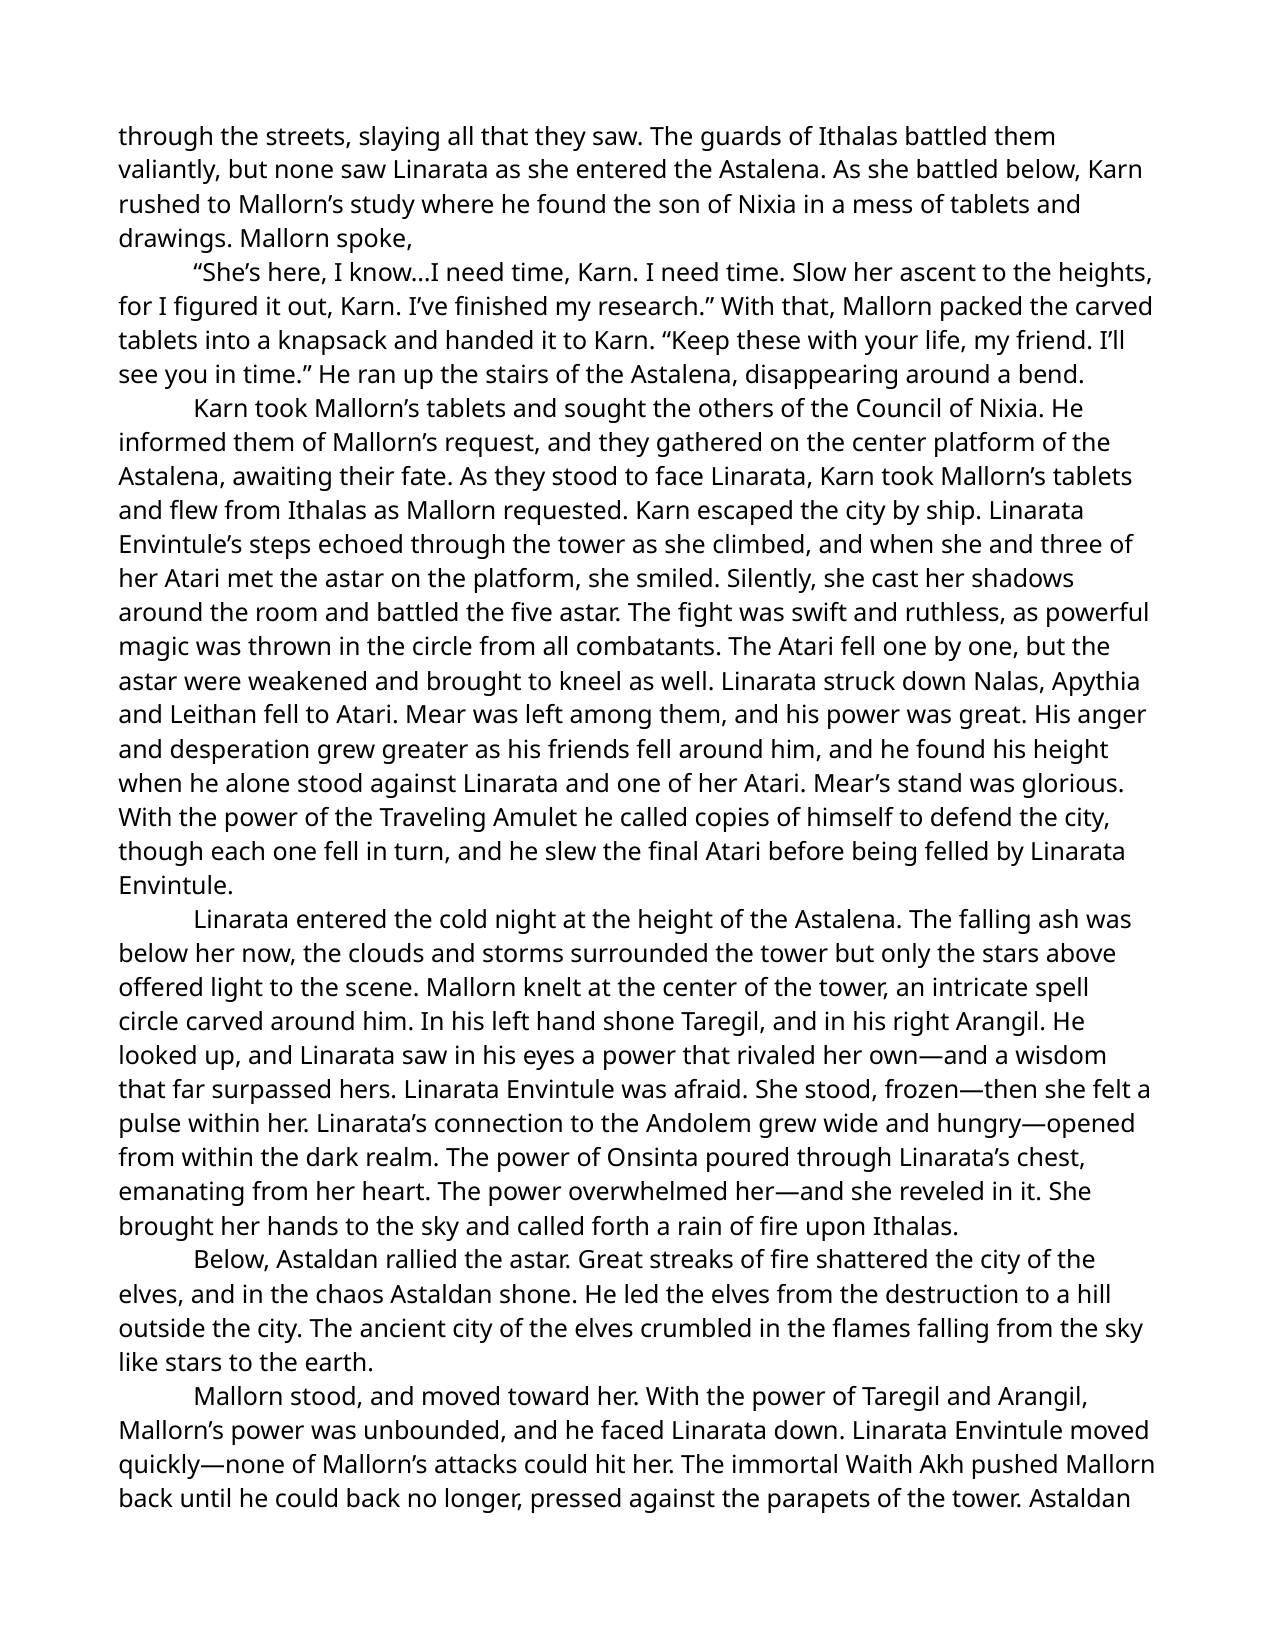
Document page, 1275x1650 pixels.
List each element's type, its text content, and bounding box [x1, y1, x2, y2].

text Karn took Mallorn’s tablets and sought the others of the Council of Nixia. He informed them of Mallorn’s request, and they gathered on the center platform of the Astalena, awaiting their fate. As they stood to face Linarata, Karn took Mallorn’s tablets and flew from Ithalas as Mallorn requested. Karn escaped the city by ship. Linarata Envintule’s steps echoed through the tower as she climbed, and when she and three of her Atari met the astar on the platform, she smiled. Silently, she cast her shadows around the room and battled the five astar. The fight was swift and ruthless, as powerful magic was thrown in the circle from all combatants. The Atari fell one by one, but the astar were weakened and brought to kneel as well. Linarata struck down Nalas, Apythia and Leithan fell to Atari. Mear was left among them, and his power was great. His anger and desperation grew greater as his friends fell around him, and he found his height when he alone stood against Linarata and one of her Atari. Mear’s stand was glorious. With the power of the Traveling Amulet he called copies of himself to defend the city, though each one fell in turn, and he slew the final Atari before being felled by Linarata Envintule. [118, 391, 1157, 902]
text Linarata entered the cold night at the height of the Astalena. The falling ash was below her now, the clouds and storms surrounded the tower but only the stars above offered light to the scene. Mallorn knelt at the center of the tower, an intricate spell circle carved around him. In his left hand shone Taregil, and in his right Arangil. He looked up, and Linarata saw in his eyes a power that rivaled her own—and a wisdom that far surpassed hers. Linarata Envintule was afraid. She stood, frozen—then she felt a pulse within her. Linarata’s connection to the Andolem grew wide and hungry—opened from within the dark realm. The power of Onsinta poured through Linarata’s chest, emanating from her heart. The power overwhelmed her—and she reveled in it. She brought her hands to the sky and called forth a rain of fire upon Ithalas. [118, 902, 1157, 1242]
text Below, Astaldan rallied the astar. Great streaks of fire shattered the city of the elves, and in the chaos Astaldan shone. He led the elves from the destruction to a hill outside the city. The ancient city of the elves crumbled in the flames falling from the sky like stars to the earth. [118, 1242, 1157, 1378]
text “She’s here, I know…I need time, Karn. I need time. Slow her ascent to the heights, for I figured it out, Karn. I’ve finished my research.” With that, Mallorn packed the carved tablets into a knapsack and handed it to Karn. “Keep these with your life, my friend. I’ll see you in time.” He ran up the stairs of the Astalena, disappearing around a bend. [118, 254, 1157, 391]
text Mallorn stood, and moved toward her. With the power of Taregil and Arangil, Mallorn’s power was unbounded, and he faced Linarata down. Linarata Envintule moved quickly—none of Mallorn’s attacks could hit her. The immortal Waith Akh pushed Mallorn back until he could back no longer, pressed against the parapets of the tower. Astaldan [118, 1378, 1157, 1515]
text through the streets, slaying all that they saw. The guards of Ithalas battled them valiantly, but none saw Linarata as she entered the Astalena. As she battled below, Karn rushed to Mallorn’s study where he found the son of Nixia in a mess of tablets and drawings. Mallorn spoke, [118, 118, 1157, 254]
